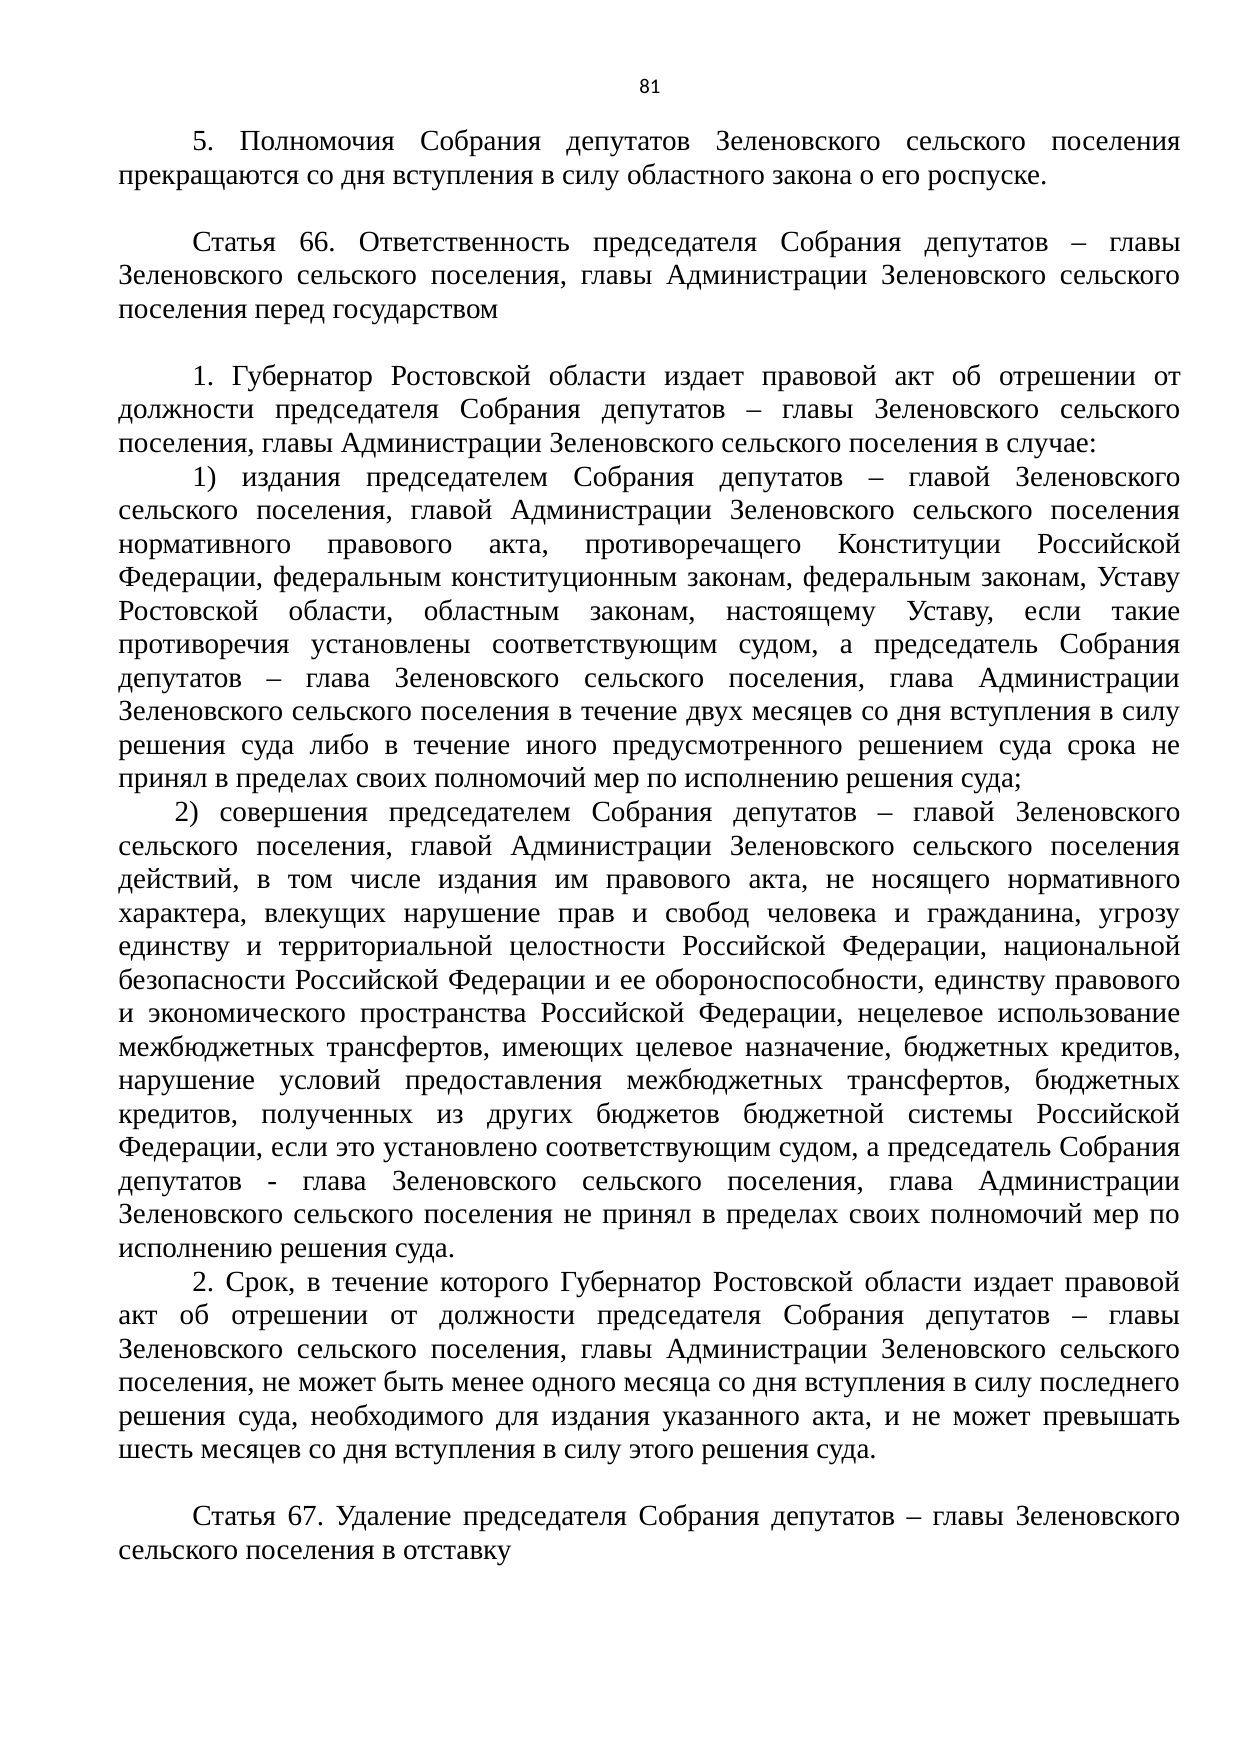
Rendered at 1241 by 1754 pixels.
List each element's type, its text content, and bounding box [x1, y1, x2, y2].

text 2. Срок, в течение которого Губернатор Ростовской области издает правовой акт об отрешении от должности председателя Собрания депутатов – главы Зеленовского сельского поселения, главы Администрации Зеленовского сельского поселения, не может быть менее одного месяца со дня вступления в силу последнего решения суда, необходимого для издания указанного акта, и не может превышать шесть месяцев со дня вступления в силу этого решения суда. [118, 1264, 1181, 1465]
text Статья 66. Ответственность председателя Собрания депутатов – главы Зеленовского сельского поселения, главы Администрации Зеленовского сельского поселения перед государством [118, 224, 1181, 324]
text 1. Губернатор Ростовской области издает правовой акт об отрешении от должности председателя Собрания депутатов – главы Зеленовского сельского поселения, главы Администрации Зеленовского сельского поселения в случае: [118, 358, 1181, 459]
text 5. Полномочия Собрания депутатов Зеленовского сельского поселения прекращаются со дня вступления в силу областного закона о его роспуске. [118, 123, 1181, 190]
text Статья 67. Удаление председателя Собрания депутатов – главы Зеленовского сельского поселения в отставку [118, 1498, 1181, 1566]
text 1) издания председателем Собрания депутатов – главой Зеленовского сельского поселения, главой Администрации Зеленовского сельского поселения нормативного правового акта, противоречащего Конституции Российской Федерации, федеральным конституционным законам, федеральным законам, Уставу Ростовской области, областным законам, настоящему Уставу, если такие противоречия установлены соответствующим судом, а председатель Собрания депутатов – глава Зеленовского сельского поселения, глава Администрации Зеленовского сельского поселения в течение двух месяцев со дня вступления в силу решения суда либо в течение иного предусмотренного решением суда срока не принял в пределах своих полномочий мер по исполнению решения суда; [118, 459, 1181, 794]
text 2) совершения председателем Собрания депутатов – главой Зеленовского сельского поселения, главой Администрации Зеленовского сельского поселения действий, в том числе издания им правового акта, не носящего нормативного характера, влекущих нарушение прав и свобод человека и гражданина, угрозу единству и территориальной целостности Российской Федерации, национальной безопасности Российской Федерации и ее обороноспособности, единству правового и экономического пространства Российской Федерации, нецелевое использование межбюджетных трансфертов, имеющих целевое назначение, бюджетных кредитов, нарушение условий предоставления межбюджетных трансфертов, бюджетных кредитов, полученных из других бюджетов бюджетной системы Российской Федерации, если это установлено соответствующим судом, а председатель Собрания депутатов - глава Зеленовского сельского поселения, глава Администрации Зеленовского сельского поселения не принял в пределах своих полномочий мер по исполнению решения суда. [118, 794, 1181, 1264]
